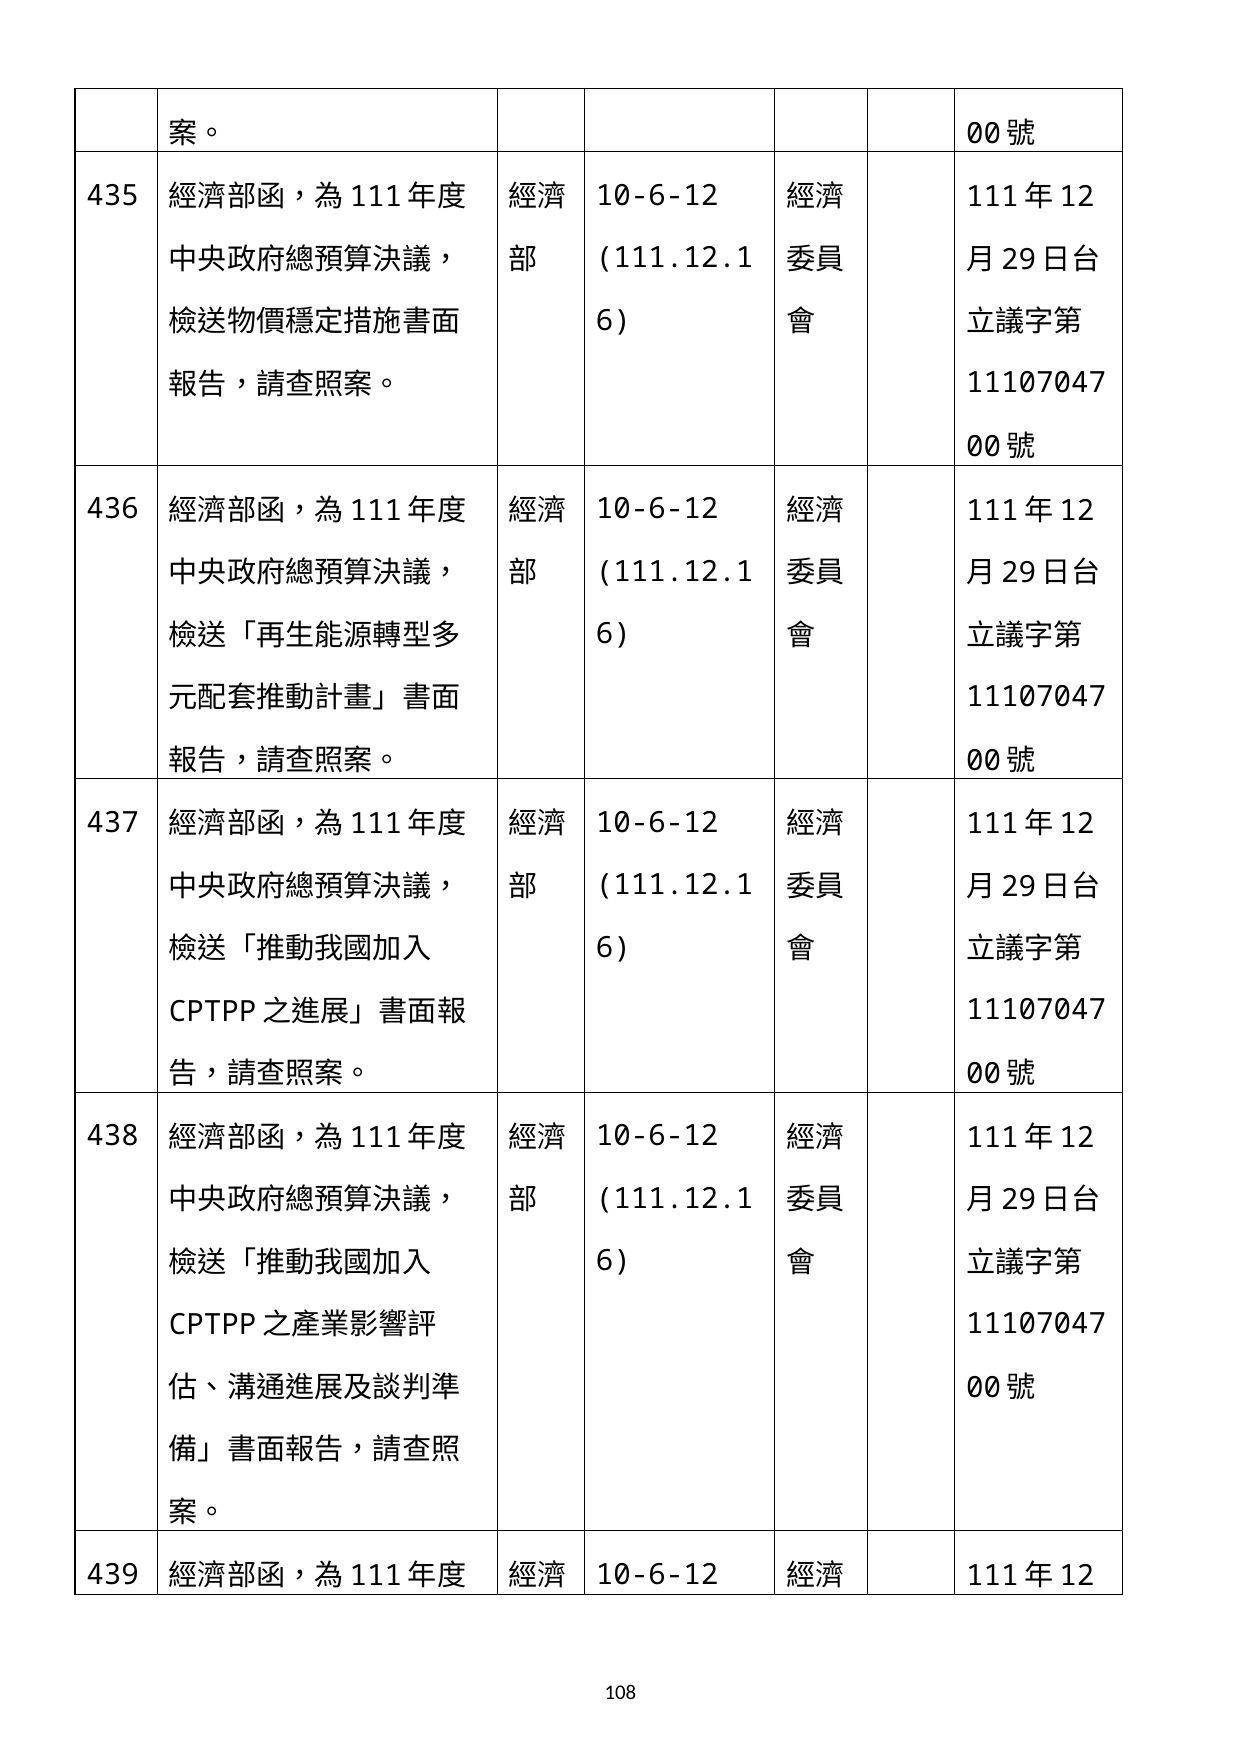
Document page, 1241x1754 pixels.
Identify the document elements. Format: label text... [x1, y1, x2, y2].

table_cell 439 [76, 1531, 157, 1594]
table_cell 經濟部 [498, 152, 584, 465]
table_cell 436 [76, 466, 157, 778]
table_cell 00號 [955, 89, 1122, 151]
table_cell 經濟 [775, 1531, 867, 1594]
table_cell 經濟 [498, 1531, 584, 1594]
table_cell 經濟委員會 [775, 779, 867, 1092]
table_cell 經濟部函，為111年度中央政府總預算決議，檢送「推動我國加入CPTPP之進展」書面報告，請查照案。 [158, 779, 497, 1092]
table_cell 案。 [158, 89, 497, 151]
table_cell 經濟部 [498, 779, 584, 1092]
table_cell 111年12月29日台立議字第1110704700號 [955, 779, 1122, 1092]
table_cell [585, 89, 774, 151]
table_cell 經濟部函，為111年度中央政府總預算決議，檢送「推動我國加入CPTPP之產業影響評估、溝通進展及談判準備」書面報告，請查照案。 [158, 1093, 497, 1530]
table_cell 111年12月29日台立議字第1110704700號 [955, 1093, 1122, 1530]
table_cell 經濟部函，為111年度中央政府總預算決議，檢送物價穩定措施書面報告，請查照案。 [158, 152, 497, 465]
table_cell 經濟委員會 [775, 1093, 867, 1530]
table_cell 10-6-12 [585, 1531, 774, 1594]
table_cell 經濟部 [498, 1093, 584, 1530]
table_cell 438 [76, 1093, 157, 1530]
table_cell 111年12月29日台立議字第1110704700號 [955, 152, 1122, 465]
table_cell 經濟委員會 [775, 466, 867, 778]
table_cell [868, 779, 954, 1092]
table_cell [868, 1093, 954, 1530]
table_cell 111年12 [955, 1531, 1122, 1594]
table_cell [868, 1531, 954, 1594]
table_cell [76, 89, 157, 151]
table_cell 10-6-12 (111.12.16) [585, 1093, 774, 1530]
table_cell [498, 89, 584, 151]
table_cell [868, 466, 954, 778]
table_cell 10-6-12 (111.12.16) [585, 779, 774, 1092]
table_cell [868, 152, 954, 465]
table_cell 10-6-12 (111.12.16) [585, 152, 774, 465]
table_cell [868, 89, 954, 151]
table_cell 437 [76, 779, 157, 1092]
table_cell 經濟部函，為111年度中央政府總預算決議，檢送「再生能源轉型多元配套推動計畫」書面報告，請查照案。 [158, 466, 497, 778]
table_cell 111年12月29日台立議字第1110704700號 [955, 466, 1122, 778]
table_cell 435 [76, 152, 157, 465]
table_cell [775, 89, 867, 151]
table_cell 經濟部 [498, 466, 584, 778]
table_cell 10-6-12 (111.12.16) [585, 466, 774, 778]
table_cell 經濟部函，為111年度 [158, 1531, 497, 1594]
table_cell 經濟委員會 [775, 152, 867, 465]
